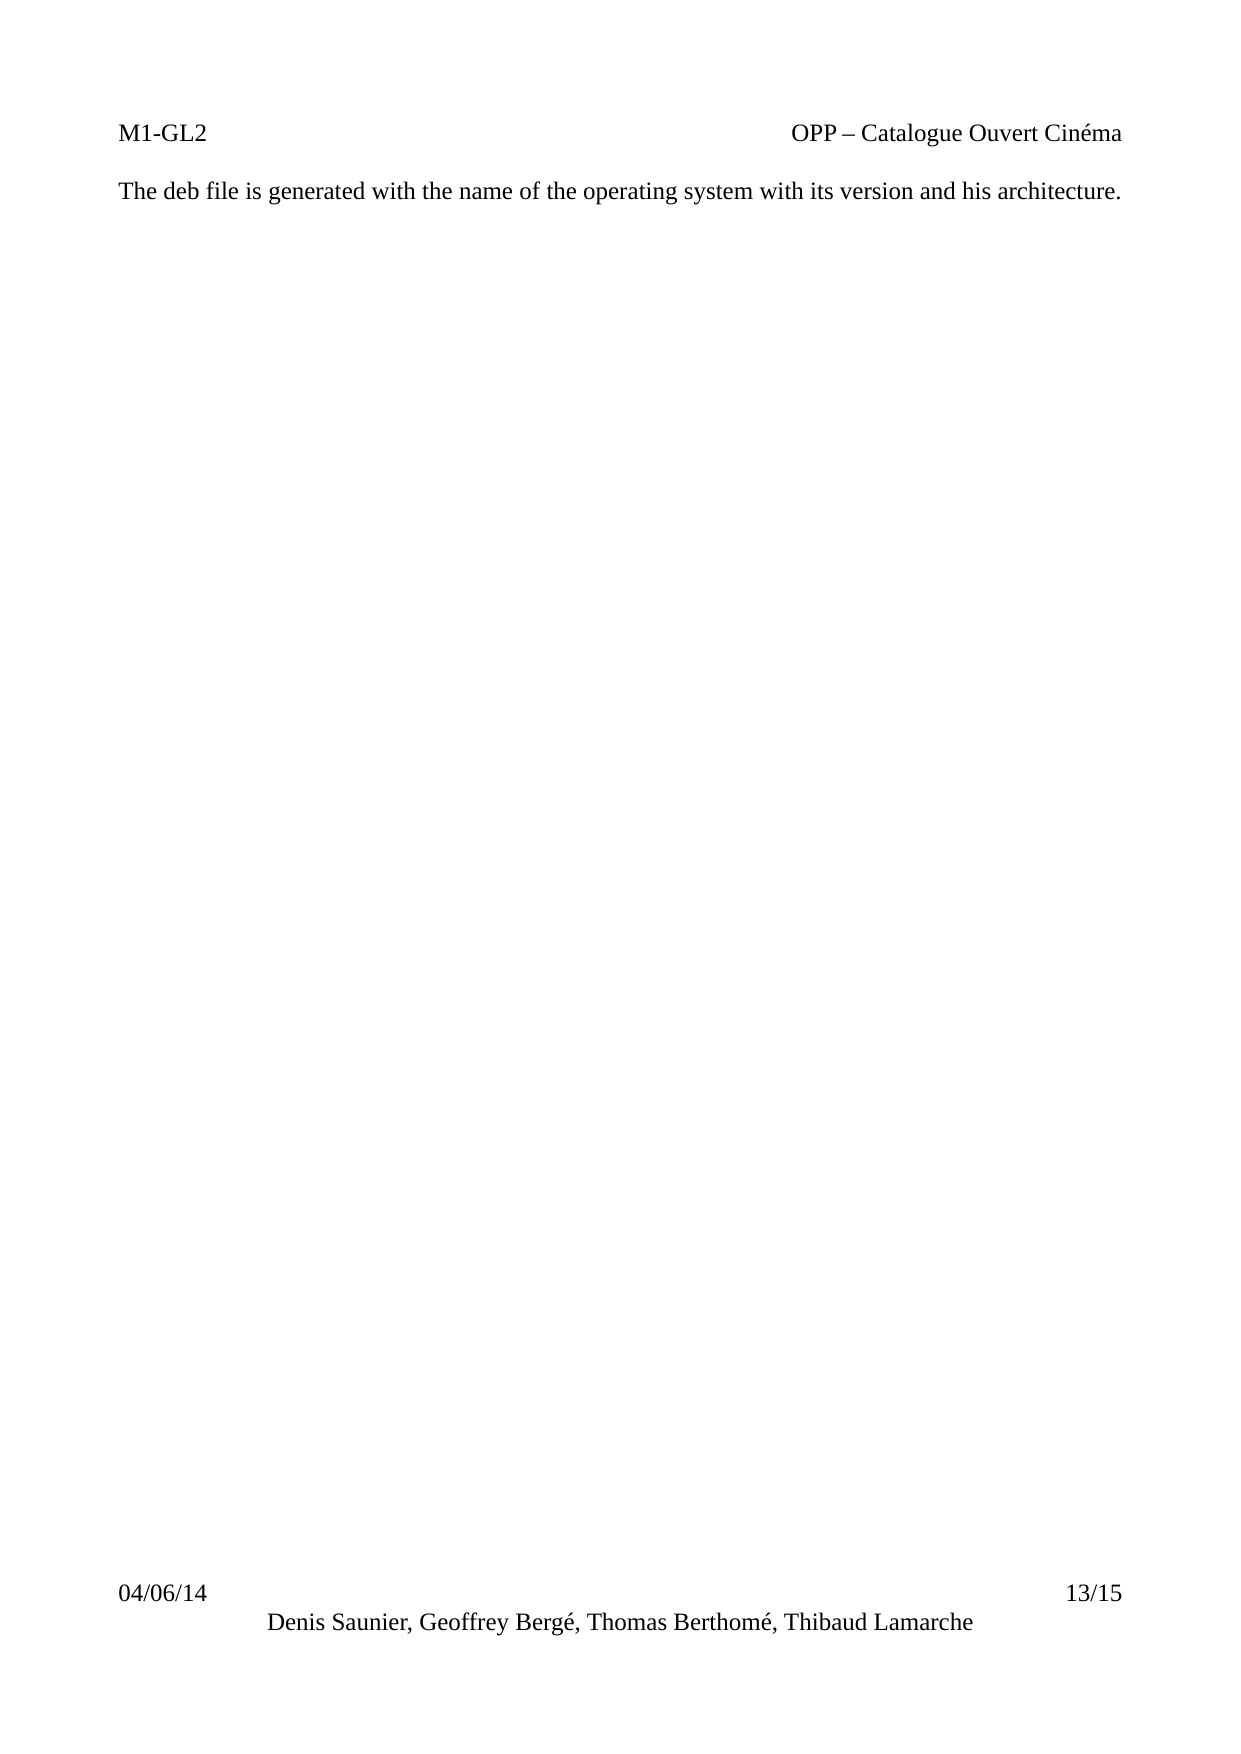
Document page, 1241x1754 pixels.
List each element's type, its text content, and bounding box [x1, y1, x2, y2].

text The deb file is generated with the name of the operating system with its version and his architecture. [118, 176, 1122, 205]
